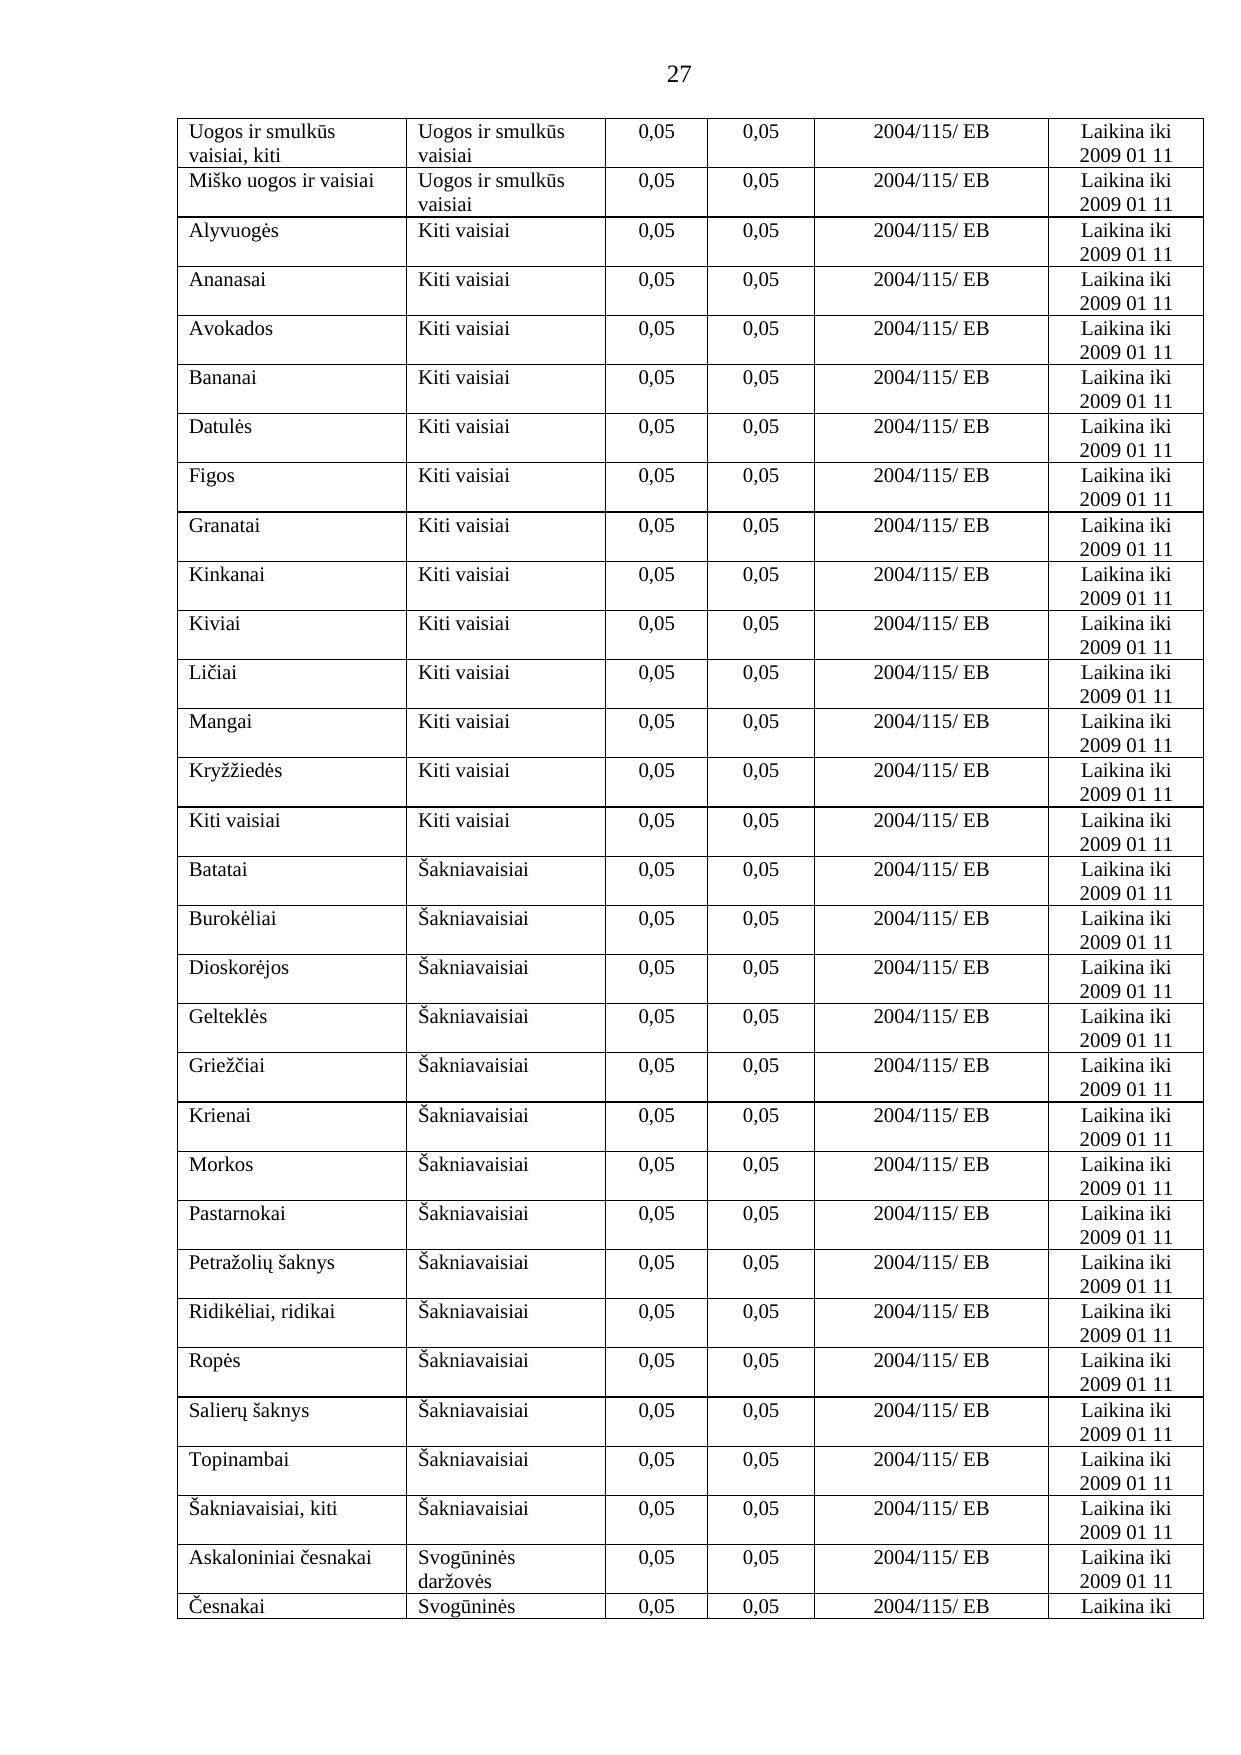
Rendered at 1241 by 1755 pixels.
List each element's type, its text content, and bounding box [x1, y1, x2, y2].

table_cell 0,05 [708, 1004, 814, 1052]
table_cell Šakniavaisiai [407, 955, 605, 1003]
table_cell 0,05 [606, 709, 707, 757]
table_cell Kiti vaisiai [407, 267, 605, 315]
table_cell Laikina iki 2009 01 11 [1049, 808, 1203, 856]
table_cell Mangai [178, 709, 406, 757]
table_cell 0,05 [606, 316, 707, 364]
table_cell Kiti vaisiai [407, 414, 605, 462]
table_cell Šakniavaisiai [407, 1447, 605, 1495]
table_cell Laikina iki 2009 01 11 [1049, 611, 1203, 659]
table_cell Svogūninės daržovės [407, 1545, 605, 1593]
table_cell 0,05 [708, 414, 814, 462]
table_cell Kiti vaisiai [178, 808, 406, 856]
table_cell Bananai [178, 365, 406, 413]
table_cell Kiti vaisiai [407, 316, 605, 364]
table_cell 0,05 [606, 513, 707, 561]
table_cell Laikina iki 2009 01 11 [1049, 316, 1203, 364]
table_cell Laikina iki [1049, 1594, 1203, 1618]
table_cell Morkos [178, 1152, 406, 1200]
table_cell Kiti vaisiai [407, 709, 605, 757]
table_cell Petražolių šaknys [178, 1250, 406, 1298]
table_cell Laikina iki 2009 01 11 [1049, 1348, 1203, 1396]
table_cell 0,05 [708, 1447, 814, 1495]
table_cell 0,05 [708, 562, 814, 610]
table_cell 2004/115/ EB [815, 1299, 1048, 1347]
table_cell Burokėliai [178, 906, 406, 954]
table_cell Kiti vaisiai [407, 218, 605, 266]
table_cell Figos [178, 463, 406, 511]
table_cell 0,05 [606, 1250, 707, 1298]
table_cell 0,05 [708, 1348, 814, 1396]
table_cell 2004/115/ EB [815, 316, 1048, 364]
table_cell 0,05 [606, 463, 707, 511]
table_cell Uogos ir smulkūs vaisiai [407, 119, 605, 167]
table_cell 0,05 [708, 267, 814, 315]
table_cell 0,05 [606, 758, 707, 806]
table_cell Miško uogos ir vaisiai [178, 168, 406, 216]
table_cell Kiti vaisiai [407, 808, 605, 856]
table_cell Laikina iki 2009 01 11 [1049, 562, 1203, 610]
table_cell Laikina iki 2009 01 11 [1049, 1299, 1203, 1347]
table_cell Laikina iki 2009 01 11 [1049, 1545, 1203, 1593]
table_cell Datulės [178, 414, 406, 462]
table_cell 0,05 [606, 1545, 707, 1593]
table_cell Šakniavaisiai [407, 1299, 605, 1347]
table_cell Laikina iki 2009 01 11 [1049, 1496, 1203, 1544]
table_cell Šakniavaisiai, kiti [178, 1496, 406, 1544]
table_cell Šakniavaisiai [407, 1201, 605, 1249]
table_cell Topinambai [178, 1447, 406, 1495]
table_cell 0,05 [708, 709, 814, 757]
table_cell 0,05 [708, 660, 814, 708]
table_cell Laikina iki 2009 01 11 [1049, 1398, 1203, 1446]
table_cell Kiti vaisiai [407, 660, 605, 708]
table_cell Gelteklės [178, 1004, 406, 1052]
table_cell 2004/115/ EB [815, 1201, 1048, 1249]
table_cell 0,05 [606, 414, 707, 462]
table_cell 0,05 [708, 168, 814, 216]
table_cell Laikina iki 2009 01 11 [1049, 119, 1203, 167]
table_cell Šakniavaisiai [407, 1103, 605, 1151]
table_cell 0,05 [606, 857, 707, 905]
table_cell 2004/115/ EB [815, 1250, 1048, 1298]
table_cell 2004/115/ EB [815, 168, 1048, 216]
table_cell 2004/115/ EB [815, 1398, 1048, 1446]
table_cell 0,05 [708, 1545, 814, 1593]
table_cell Šakniavaisiai [407, 1053, 605, 1101]
table_cell Uogos ir smulkūs vaisiai [407, 168, 605, 216]
table_cell 2004/115/ EB [815, 955, 1048, 1003]
table_cell 2004/115/ EB [815, 1447, 1048, 1495]
table_cell 0,05 [708, 758, 814, 806]
table_cell Avokados [178, 316, 406, 364]
table_cell Uogos ir smulkūs vaisiai, kiti [178, 119, 406, 167]
table_cell Šakniavaisiai [407, 857, 605, 905]
table_cell 0,05 [708, 1299, 814, 1347]
table_cell 2004/115/ EB [815, 267, 1048, 315]
table_cell Česnakai [178, 1594, 406, 1618]
table_cell 0,05 [708, 365, 814, 413]
table_cell Ličiai [178, 660, 406, 708]
table_cell 2004/115/ EB [815, 1152, 1048, 1200]
table_cell Šakniavaisiai [407, 1496, 605, 1544]
table_cell 0,05 [708, 218, 814, 266]
table_cell 2004/115/ EB [815, 611, 1048, 659]
table_cell 0,05 [708, 906, 814, 954]
table_cell Laikina iki 2009 01 11 [1049, 857, 1203, 905]
table_cell Kiti vaisiai [407, 611, 605, 659]
table_cell 0,05 [606, 611, 707, 659]
table_cell 0,05 [606, 1201, 707, 1249]
table_cell Šakniavaisiai [407, 1004, 605, 1052]
table_cell Laikina iki 2009 01 11 [1049, 1201, 1203, 1249]
table_cell Ropės [178, 1348, 406, 1396]
table_cell Kiti vaisiai [407, 365, 605, 413]
table_cell Laikina iki 2009 01 11 [1049, 1103, 1203, 1151]
table_cell Šakniavaisiai [407, 1250, 605, 1298]
table_cell 0,05 [708, 1201, 814, 1249]
table_cell 0,05 [606, 1299, 707, 1347]
table_cell 0,05 [606, 1447, 707, 1495]
table_cell Laikina iki 2009 01 11 [1049, 218, 1203, 266]
table_cell 0,05 [606, 1103, 707, 1151]
table_cell 0,05 [708, 1594, 814, 1618]
table_cell Pastarnokai [178, 1201, 406, 1249]
table_cell 2004/115/ EB [815, 758, 1048, 806]
table_cell Šakniavaisiai [407, 1398, 605, 1446]
table_cell 0,05 [606, 1594, 707, 1618]
table_cell 0,05 [708, 955, 814, 1003]
table_cell 2004/115/ EB [815, 660, 1048, 708]
table_cell 2004/115/ EB [815, 1496, 1048, 1544]
table_cell 0,05 [606, 660, 707, 708]
table_cell 0,05 [708, 808, 814, 856]
table_cell Laikina iki 2009 01 11 [1049, 1053, 1203, 1101]
table_cell Batatai [178, 857, 406, 905]
table_cell 0,05 [708, 1398, 814, 1446]
table_cell 0,05 [606, 1004, 707, 1052]
table_cell Laikina iki 2009 01 11 [1049, 906, 1203, 954]
table_cell 0,05 [606, 808, 707, 856]
table_cell Kinkanai [178, 562, 406, 610]
table_cell Griežčiai [178, 1053, 406, 1101]
table_cell 0,05 [606, 1496, 707, 1544]
table_cell Laikina iki 2009 01 11 [1049, 1004, 1203, 1052]
table_cell Laikina iki 2009 01 11 [1049, 463, 1203, 511]
table_cell Askaloniniai česnakai [178, 1545, 406, 1593]
table_cell Šakniavaisiai [407, 906, 605, 954]
table_cell Kiti vaisiai [407, 562, 605, 610]
table_cell 0,05 [606, 365, 707, 413]
table_cell 0,05 [606, 1348, 707, 1396]
table_cell Laikina iki 2009 01 11 [1049, 660, 1203, 708]
table_cell 2004/115/ EB [815, 1594, 1048, 1618]
table_cell 0,05 [708, 119, 814, 167]
table_cell 2004/115/ EB [815, 857, 1048, 905]
table_cell 0,05 [708, 1250, 814, 1298]
table_cell Laikina iki 2009 01 11 [1049, 513, 1203, 561]
table_cell Ridikėliai, ridikai [178, 1299, 406, 1347]
table_cell 0,05 [606, 562, 707, 610]
table_cell 0,05 [606, 1053, 707, 1101]
table_cell Granatai [178, 513, 406, 561]
table_cell 2004/115/ EB [815, 365, 1048, 413]
table_cell Laikina iki 2009 01 11 [1049, 365, 1203, 413]
table_cell 2004/115/ EB [815, 906, 1048, 954]
table_cell 2004/115/ EB [815, 1004, 1048, 1052]
table_cell 0,05 [606, 218, 707, 266]
table_cell Šakniavaisiai [407, 1348, 605, 1396]
table_cell 0,05 [708, 1103, 814, 1151]
table_cell 2004/115/ EB [815, 513, 1048, 561]
table_cell 2004/115/ EB [815, 463, 1048, 511]
table_cell Kiti vaisiai [407, 758, 605, 806]
table_cell Salierų šaknys [178, 1398, 406, 1446]
table_cell 2004/115/ EB [815, 808, 1048, 856]
table_cell 2004/115/ EB [815, 709, 1048, 757]
table_cell 0,05 [708, 1053, 814, 1101]
table_cell Laikina iki 2009 01 11 [1049, 709, 1203, 757]
table_cell Kryžžiedės [178, 758, 406, 806]
table_cell Laikina iki 2009 01 11 [1049, 267, 1203, 315]
table_cell 2004/115/ EB [815, 119, 1048, 167]
table_cell 0,05 [606, 267, 707, 315]
table_cell Laikina iki 2009 01 11 [1049, 1447, 1203, 1495]
table_cell Svogūninės [407, 1594, 605, 1618]
table_cell Laikina iki 2009 01 11 [1049, 168, 1203, 216]
table_cell 0,05 [708, 857, 814, 905]
table_cell 2004/115/ EB [815, 218, 1048, 266]
table_cell 0,05 [606, 1398, 707, 1446]
table_cell Kiviai [178, 611, 406, 659]
table_cell 2004/115/ EB [815, 1103, 1048, 1151]
table_cell Dioskorėjos [178, 955, 406, 1003]
table_cell Kiti vaisiai [407, 463, 605, 511]
table_cell 2004/115/ EB [815, 1053, 1048, 1101]
table_cell 2004/115/ EB [815, 1545, 1048, 1593]
table_cell Laikina iki 2009 01 11 [1049, 955, 1203, 1003]
table_cell 0,05 [606, 955, 707, 1003]
table_cell Laikina iki 2009 01 11 [1049, 1250, 1203, 1298]
table_cell 0,05 [708, 316, 814, 364]
table_cell Krienai [178, 1103, 406, 1151]
table_cell 0,05 [708, 611, 814, 659]
table_cell 0,05 [606, 168, 707, 216]
table_cell Kiti vaisiai [407, 513, 605, 561]
table_cell 0,05 [606, 906, 707, 954]
table_cell 0,05 [606, 1152, 707, 1200]
table_cell 0,05 [708, 513, 814, 561]
table_cell Laikina iki 2009 01 11 [1049, 414, 1203, 462]
table_cell 0,05 [606, 119, 707, 167]
table_cell 0,05 [708, 1496, 814, 1544]
table_cell 0,05 [708, 1152, 814, 1200]
table_cell 0,05 [708, 463, 814, 511]
table_cell Šakniavaisiai [407, 1152, 605, 1200]
table_cell 2004/115/ EB [815, 1348, 1048, 1396]
table_cell Laikina iki 2009 01 11 [1049, 1152, 1203, 1200]
table_cell 2004/115/ EB [815, 562, 1048, 610]
table_cell Ananasai [178, 267, 406, 315]
table_cell Laikina iki 2009 01 11 [1049, 758, 1203, 806]
table_cell 2004/115/ EB [815, 414, 1048, 462]
table_cell Alyvuogės [178, 218, 406, 266]
